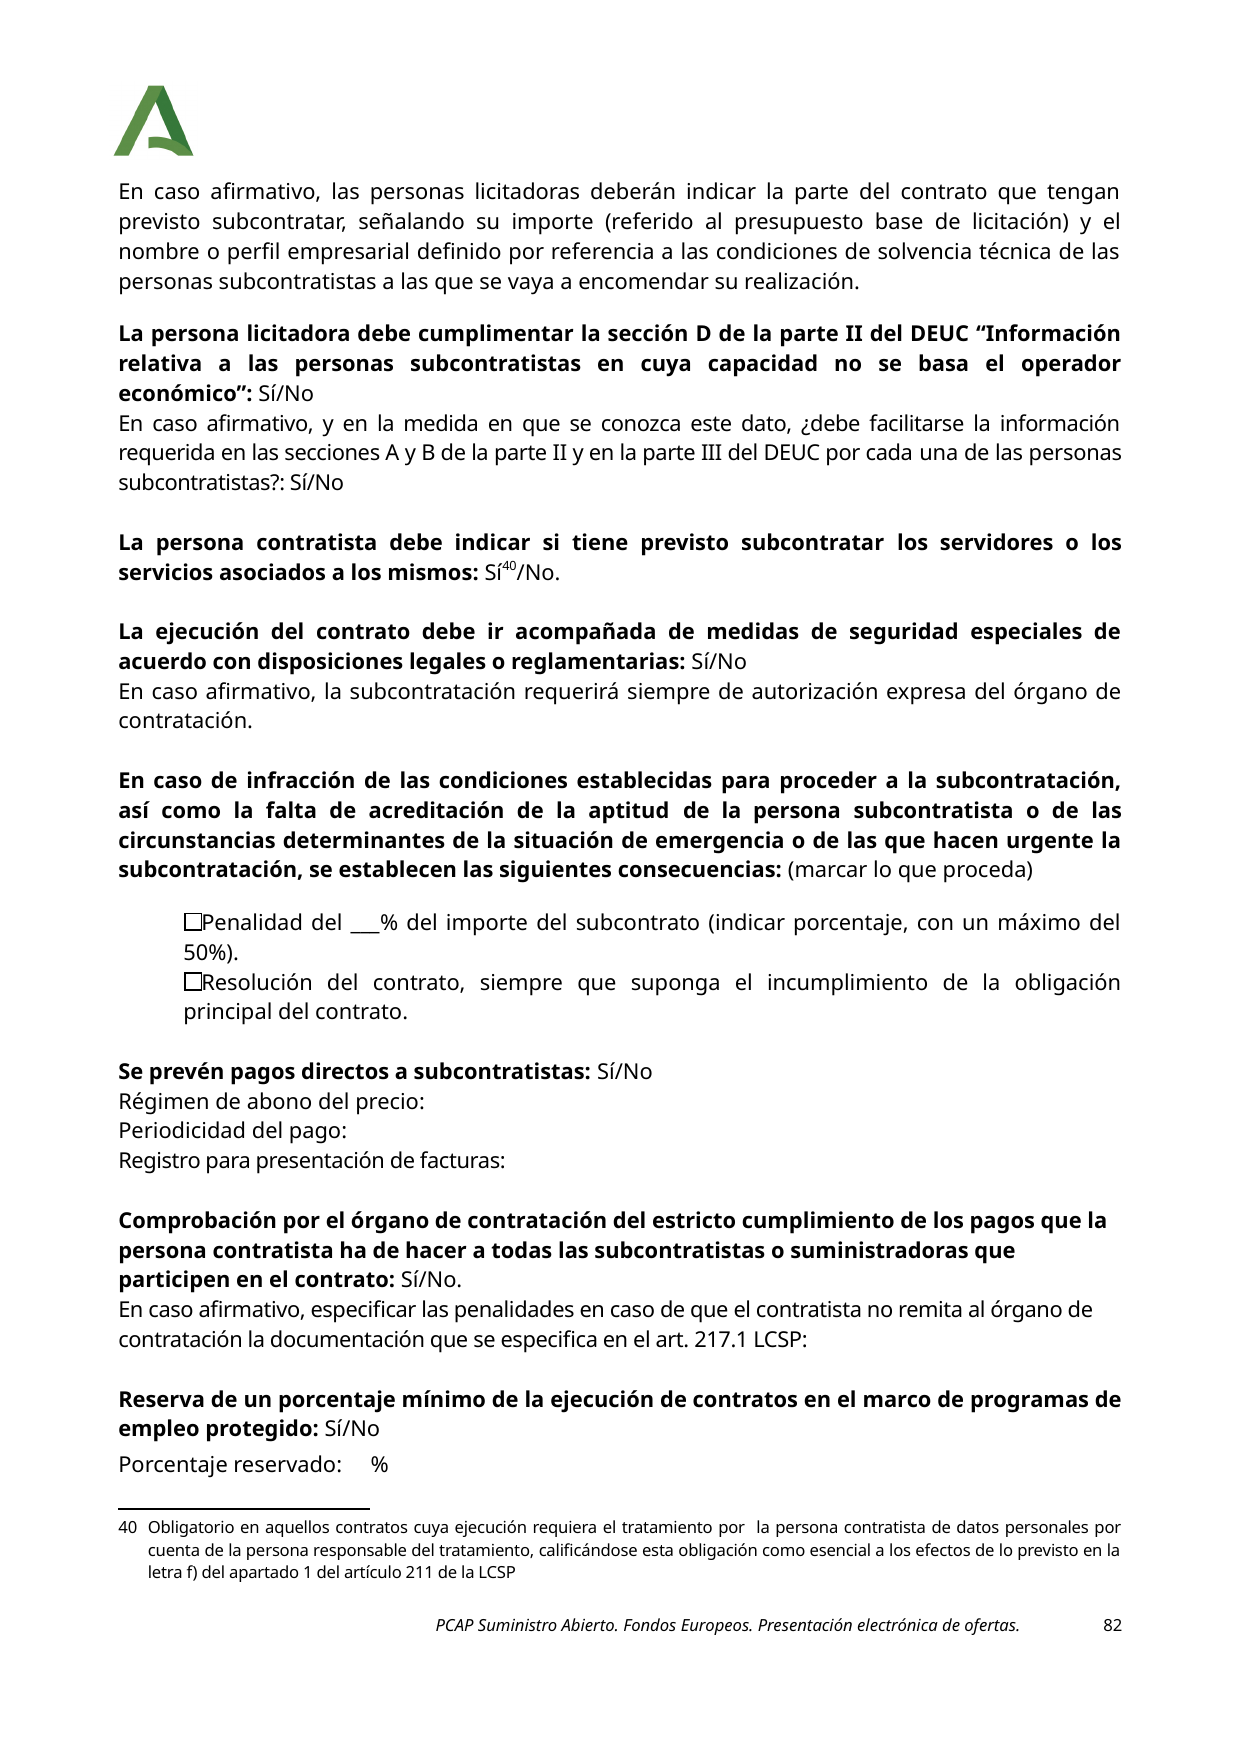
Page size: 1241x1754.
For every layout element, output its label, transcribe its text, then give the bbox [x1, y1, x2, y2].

text En caso afirmativo, la subcontratación requerirá siempre de autorización expresa del órgano de contratación. [118, 676, 1122, 735]
text La ejecución del contrato debe ir acompañada de medidas de seguridad especiales de acuerdo con disposiciones legales o reglamentarias: Sí/No [118, 616, 1122, 676]
text Comprobación por el órgano de contratación del estricto cumplimiento de los pagos que la persona contratista ha de hacer a todas las subcontratistas o suministradoras que participen en el contrato: Sí/No. [118, 1205, 1122, 1294]
text Se prevén pagos directos a subcontratistas: Sí/No [118, 1056, 1122, 1086]
text Penalidad del ___% del importe del subcontrato (indicar porcentaje, con un máximo del 50%). [183, 907, 1122, 967]
picture [109, 81, 198, 160]
text Obligatorio en aquellos contratos cuya ejecución requiera el tratamiento por la persona contratista de datos personales por cuenta de la persona responsable del tratamiento, calificándose esta obligación como esencial a los efectos de lo previsto en la letra f) del apartado 1 del artículo 211 de la LCSP [118, 1516, 1122, 1584]
text Régimen de abono del precio: [118, 1086, 1122, 1116]
text Reserva de un porcentaje mínimo de la ejecución de contratos en el marco de programas de empleo protegido: Sí/No [118, 1384, 1122, 1443]
text Porcentaje reservado: % [118, 1449, 1122, 1479]
text En caso afirmativo, las personas licitadoras deberán indicar la parte del contrato que tengan previsto subcontratar, señalando su importe (referido al presupuesto base de licitación) y el nombre o perfil empresarial definido por referencia a las condiciones de solvencia técnica de las personas subcontratistas a las que se vaya a encomendar su realización. [118, 176, 1122, 296]
text La persona licitadora debe cumplimentar la sección D de la parte II del DEUC “Información relativa a las personas subcontratistas en cuya capacidad no se basa el operador económico”: Sí/No [118, 318, 1122, 408]
text En caso de infracción de las condiciones establecidas para proceder a la subcontratación, así como la falta de acreditación de la aptitud de la persona subcontratista o de las circunstancias determinantes de la situación de emergencia o de las que hacen urgente la subcontratación, se establecen las siguientes consecuencias: (marcar lo que proceda) [118, 765, 1122, 884]
text En caso afirmativo, especificar las penalidades en caso de que el contratista no remita al órgano de contratación la documentación que se especifica en el art. 217.1 LCSP: [118, 1294, 1122, 1354]
text En caso afirmativo, y en la medida en que se conozca este dato, ¿debe facilitarse la información requerida en las secciones A y B de la parte II y en la parte III del DEUC por cada una de las personas subcontratistas?: Sí/No [118, 408, 1122, 497]
text Resolución del contrato, siempre que suponga el incumplimiento de la obligación principal del contrato. [183, 967, 1122, 1026]
text La persona contratista debe indicar si tiene previsto subcontratar los servidores o los servicios asociados a los mismos: Sí/No. [118, 527, 1122, 586]
text Registro para presentación de facturas: [118, 1145, 1122, 1175]
text Periodicidad del pago: [118, 1116, 1122, 1145]
